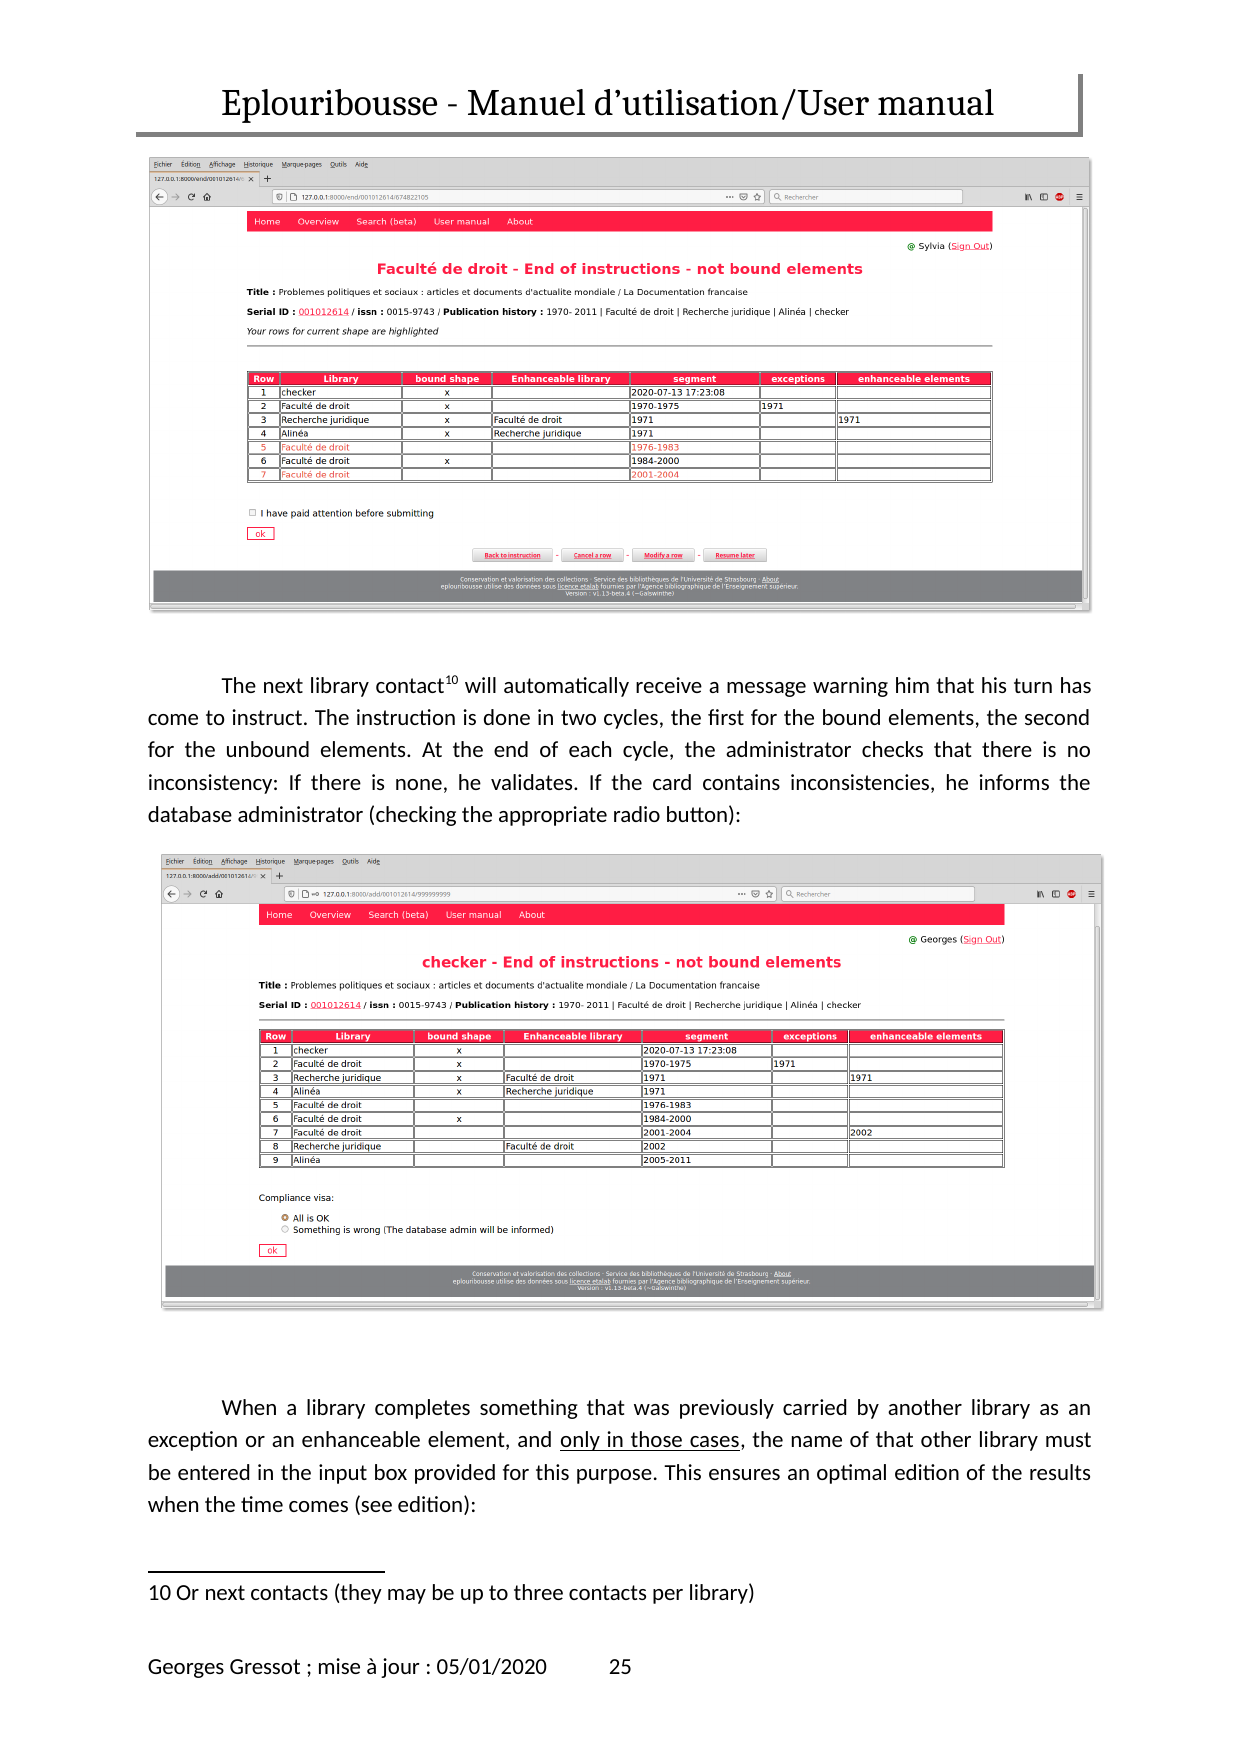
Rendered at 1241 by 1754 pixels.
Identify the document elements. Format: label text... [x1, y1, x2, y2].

text The next library contact will automatically receive a message warning him that his turn has come to instruct. The instruction is done in two cycles, the first for the bound elements, the second for the unbound elements. At the end of each cycle, the administrator checks that there is no inconsistency: If there is none, he validates. If the card contains inconsistencies, he informs the database administrator (checking the appropriate radio button): [148, 671, 1093, 828]
picture [159, 853, 1105, 1312]
text Or next contacts (they may be up to three contacts per library) [148, 1578, 1093, 1606]
text When a library completes something that was previously carried by another library as an exception or an enhanceable element, and only in those cases, the name of that other library must be entered in the input box provided for this purpose. This ensures an optimal edition of the results when the time comes (see edition): [148, 1393, 1093, 1518]
picture [147, 155, 1093, 614]
